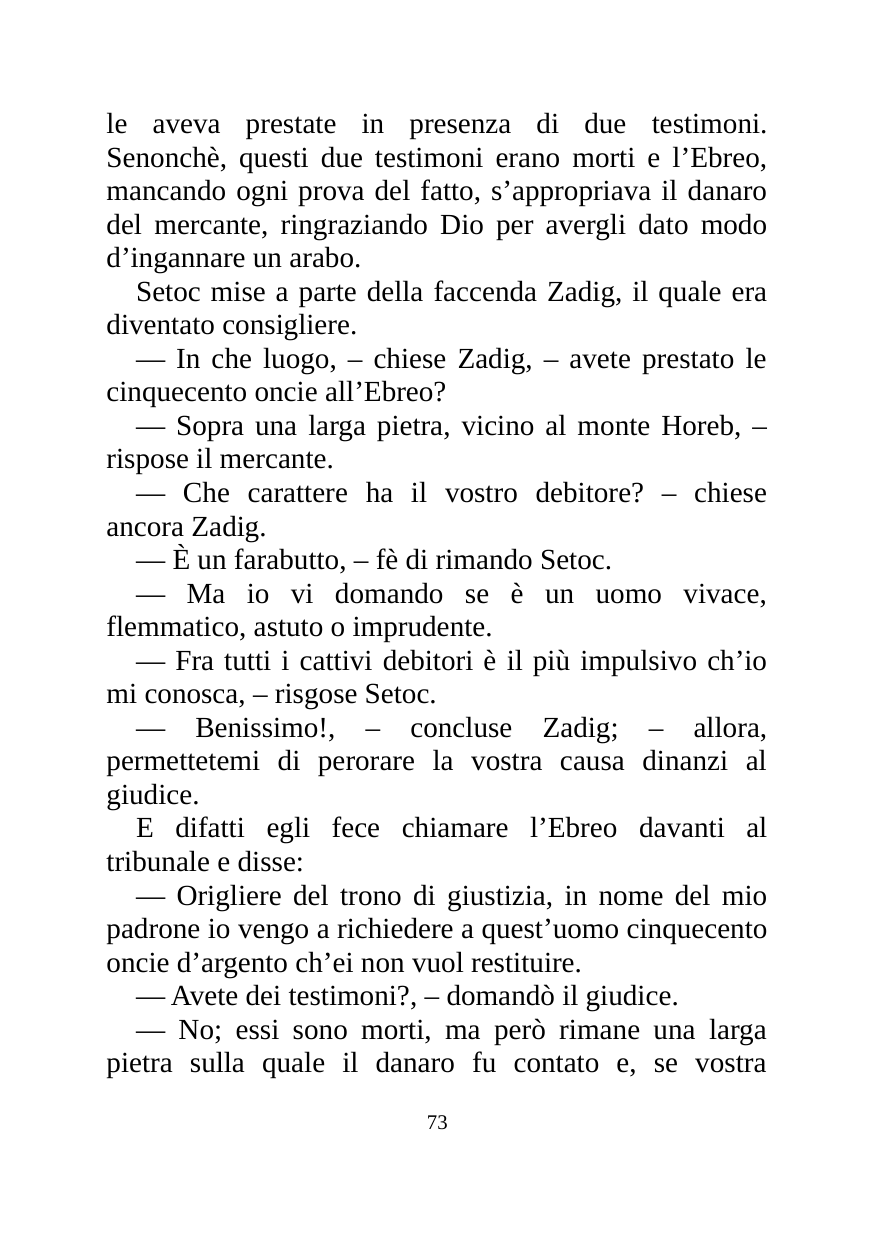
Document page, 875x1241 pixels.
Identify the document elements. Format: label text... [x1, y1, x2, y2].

text — Ma io vi domando se è un uomo vivace, flemmatico, astuto o imprudente. [106, 576, 768, 643]
text le aveva prestate in presenza di due testimoni. Senonchè, questi due testimoni erano morti e l’Ebreo, mancando ogni prova del fatto, s’appropriava il danaro del mercante, ringraziando Dio per avergli dato modo d’ingannare un arabo. [106, 106, 768, 274]
text — Avete dei testimoni?, – domandò il giudice. [106, 978, 768, 1012]
text — Origliere del trono di giustizia, in nome del mio padrone io vengo a richiedere a quest’uomo cinquecento oncie d’argento ch’ei non vuol restituire. [106, 878, 768, 978]
text — In che luogo, – chiese Zadig, – avete prestato le cinquecento oncie all’Ebreo? [106, 341, 768, 408]
text Setoc mise a parte della faccenda Zadig, il quale era diventato consigliere. [106, 274, 768, 341]
text E difatti egli fece chiamare l’Ebreo davanti al tribunale e disse: [106, 811, 768, 878]
text — È un farabutto, – fè di rimando Setoc. [106, 542, 768, 576]
text — Sopra una larga pietra, vicino al monte Horeb, – rispose il mercante. [106, 408, 768, 475]
text — Che carattere ha il vostro debitore? – chiese ancora Zadig. [106, 475, 768, 542]
text — Benissimo!, – concluse Zadig; – allora, permettetemi di perorare la vostra causa dinanzi al giudice. [106, 710, 768, 811]
text — Fra tutti i cattivi debitori è il più impulsivo ch’io mi conosca, – risgose Setoc. [106, 643, 768, 710]
text — No; essi sono morti, ma però rimane una larga pietra sulla quale il danaro fu contato e, se vostra [106, 1012, 768, 1079]
